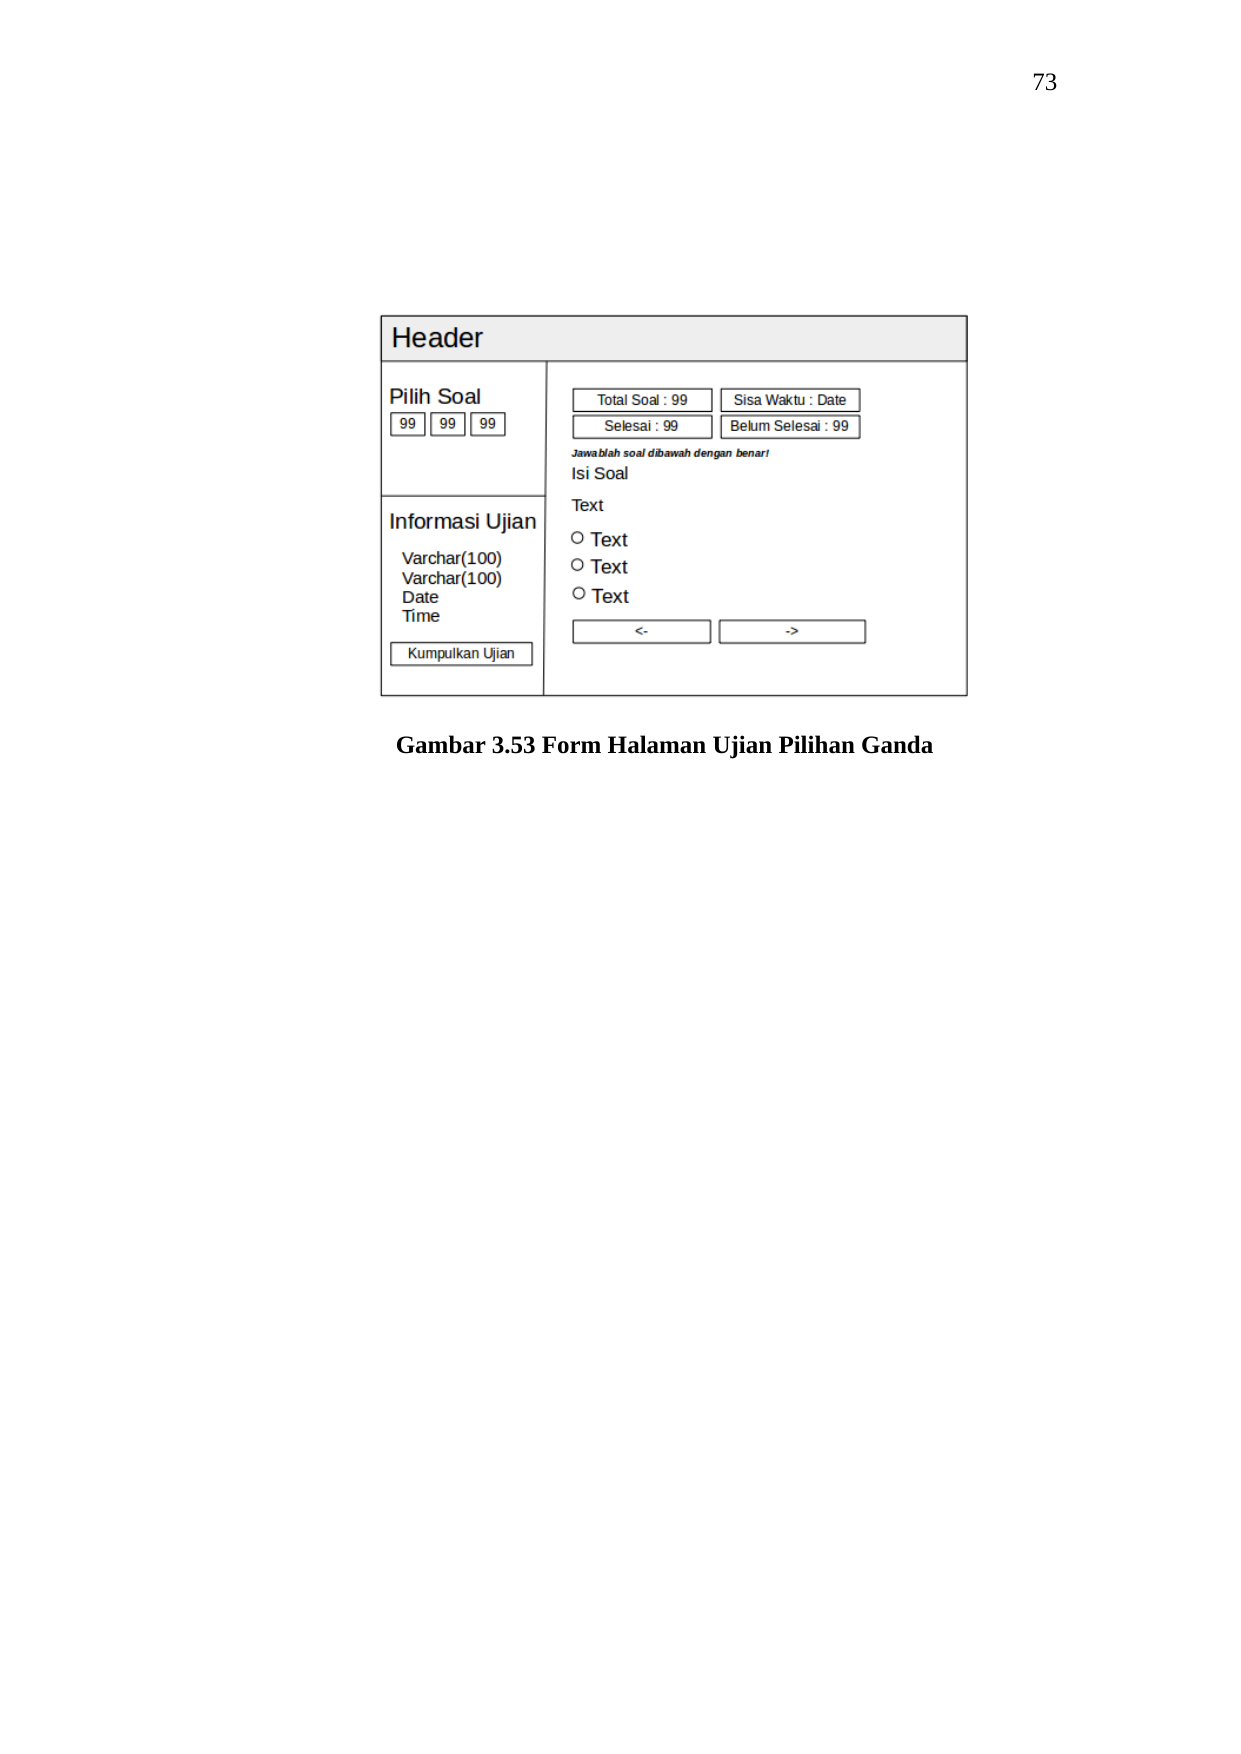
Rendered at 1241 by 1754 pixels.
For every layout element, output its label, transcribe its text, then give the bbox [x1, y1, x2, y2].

list Gambar 3.53 Form Halaman Ujian Pilihan Ganda [236, 295, 1063, 759]
picture [375, 312, 975, 702]
